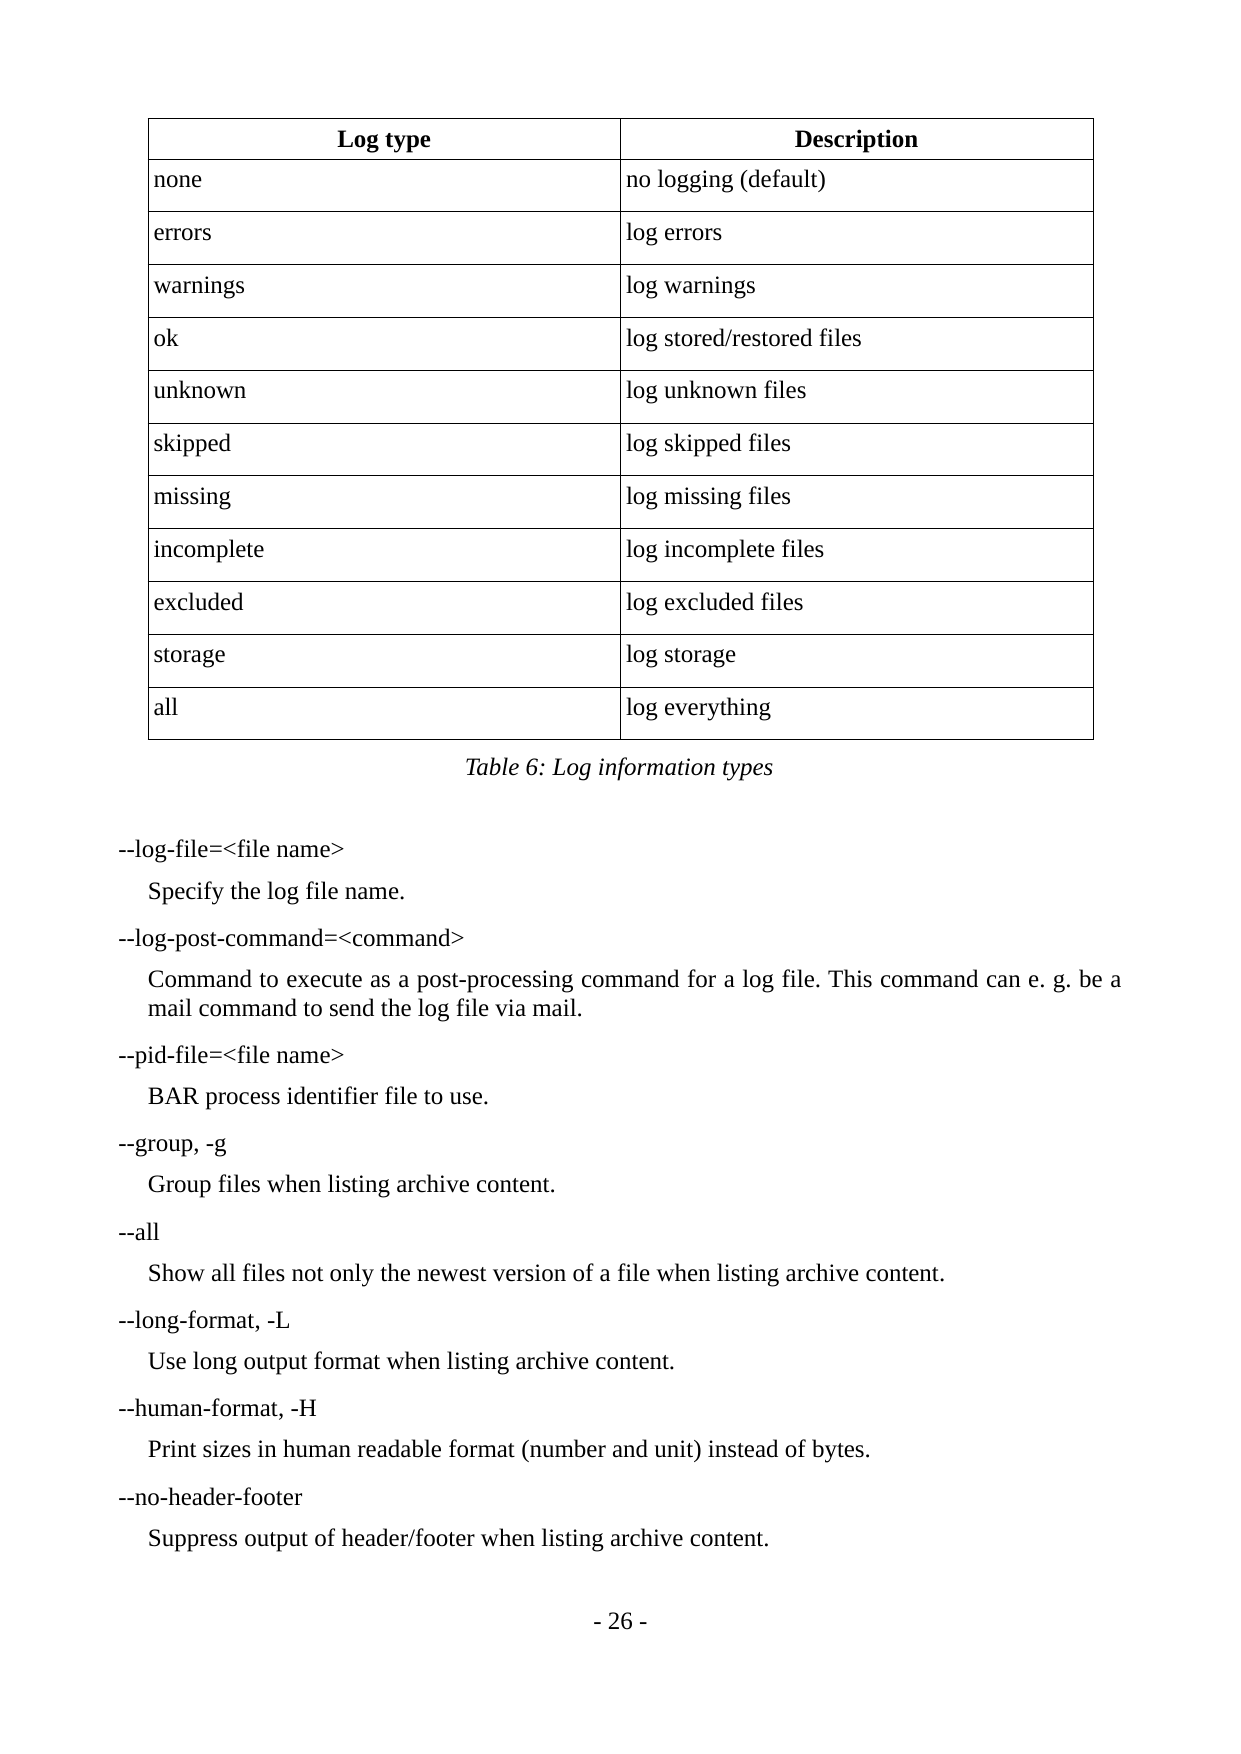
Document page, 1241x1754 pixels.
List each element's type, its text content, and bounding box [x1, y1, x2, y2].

table_cell log unknown files [621, 371, 1093, 422]
text Show all files not only the newest version of a file when listing archive content. [148, 1258, 1122, 1287]
text Print sizes in human readable format (number and unit) instead of bytes. [148, 1434, 1122, 1463]
text --group, -g [118, 1128, 1122, 1157]
table_cell log storage [621, 635, 1093, 687]
table_cell none [149, 160, 620, 211]
text --log-post-command=<command> [118, 923, 1122, 952]
table_cell all [149, 688, 620, 739]
table_cell errors [149, 212, 620, 264]
table_header Description [621, 119, 1093, 158]
table_cell warnings [149, 265, 620, 317]
table_cell incomplete [149, 529, 620, 581]
text Suppress output of header/footer when listing archive content. [148, 1523, 1122, 1552]
table_cell missing [149, 476, 620, 528]
text --pid-file=<file name> [118, 1040, 1122, 1069]
text Use long output format when listing archive content. [148, 1346, 1122, 1375]
table_cell log missing files [621, 476, 1093, 528]
table_cell unknown [149, 371, 620, 422]
text --all [118, 1217, 1122, 1245]
table_cell ok [149, 318, 620, 370]
text --long-format, -L [118, 1305, 1122, 1334]
table_cell log warnings [621, 265, 1093, 317]
text --no-header-footer [118, 1482, 1122, 1510]
table_cell log excluded files [621, 582, 1093, 634]
text BAR process identifier file to use. [148, 1081, 1122, 1110]
table_cell log everything [621, 688, 1093, 739]
table_header Log type [149, 119, 620, 158]
text Table 6: Log information types [118, 752, 1122, 781]
text Specify the log file name. [148, 876, 1122, 904]
text --human-format, -H [118, 1393, 1122, 1422]
table_cell excluded [149, 582, 620, 634]
table_cell skipped [149, 424, 620, 475]
text --log-file=<file name> [118, 834, 1122, 863]
table_cell log stored/restored files [621, 318, 1093, 370]
table_cell log skipped files [621, 424, 1093, 475]
table_cell log incomplete files [621, 529, 1093, 581]
text Command to execute as a post-processing command for a log file. This command can e. g. be a mail command to send the log file via mail. [148, 964, 1122, 1022]
text Group files when listing archive content. [148, 1169, 1122, 1198]
table_cell no logging (default) [621, 160, 1093, 211]
table_cell log errors [621, 212, 1093, 264]
table_cell storage [149, 635, 620, 687]
